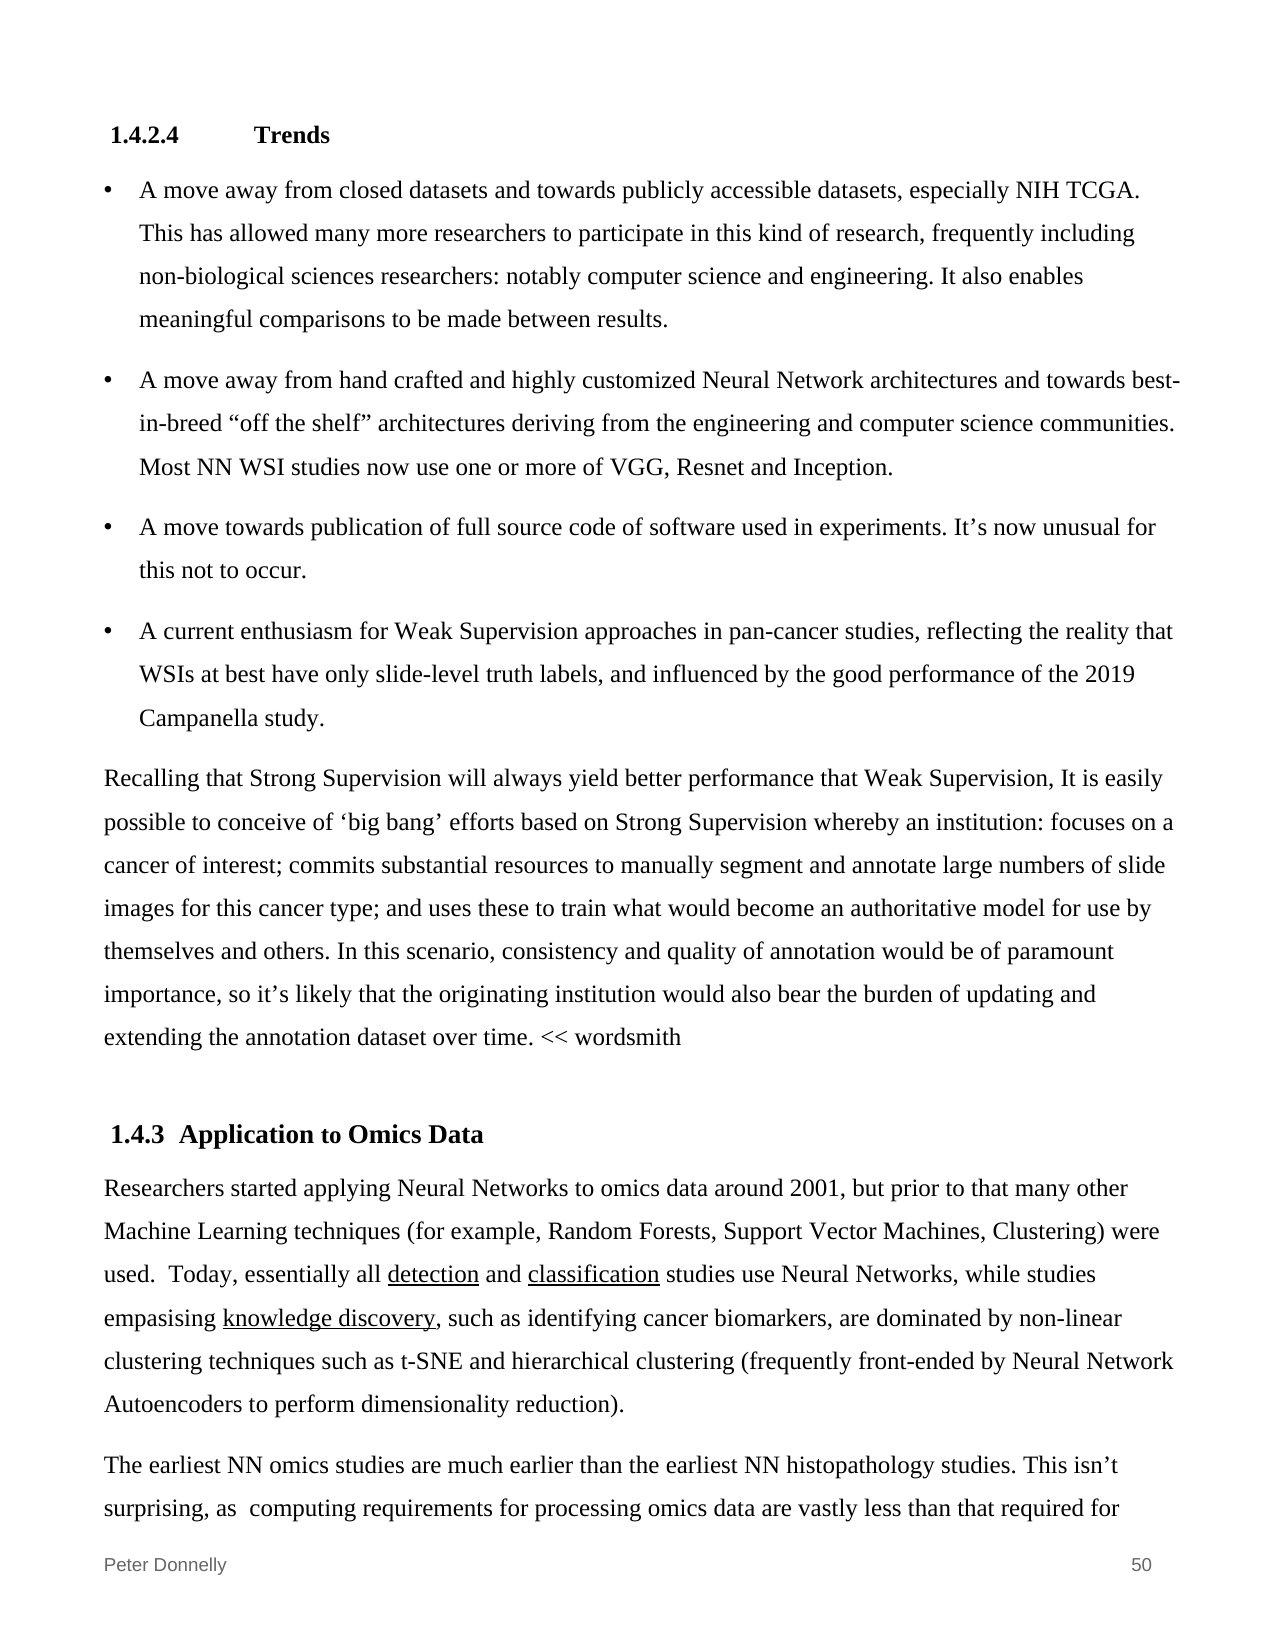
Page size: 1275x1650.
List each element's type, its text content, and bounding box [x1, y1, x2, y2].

subtitle Application to Omics Data [103, 1118, 1181, 1149]
list A move towards publication of full source code of software used in experiments. It’s now unusual for this not to occur. [103, 512, 1181, 584]
list A move away from closed datasets and towards publicly accessible datasets, especially NIH TCGA. This has allowed many more researchers to participate in this kind of research, frequently including non-biological sciences researchers: notably computer science and engineering. It also enables meaningful comparisons to be made between results. [103, 175, 1181, 333]
subtitle Trends [103, 120, 1181, 148]
text Recalling that Strong Supervision will always yield better performance that Weak Supervision, It is easily possible to conceive of ‘big bang’ efforts based on Strong Supervision whereby an institution: focuses on a cancer of interest; commits substantial resources to manually segment and annotate large numbers of slide images for this cancer type; and uses these to train what would become an authoritative model for use by themselves and others. In this scenario, consistency and quality of annotation would be of paramount importance, so it’s likely that the originating institution would also bear the burden of updating and extending the annotation dataset over time. << wordsmith [103, 763, 1181, 1051]
list A current enthusiasm for Weak Supervision approaches in pan-cancer studies, reflecting the reality that WSIs at best have only slide-level truth labels, and influenced by the good performance of the 2019 Campanella study. [103, 616, 1181, 731]
text The earliest NN omics studies are much earlier than the earliest NN histopathology studies. This isn’t surprising, as computing requirements for processing omics data are vastly less than that required for [103, 1450, 1181, 1522]
text Researchers started applying Neural Networks to omics data around 2001, but prior to that many other Machine Learning techniques (for example, Random Forests, Support Vector Machines, Clustering) were used. Today, essentially all detection and classification studies use Neural Networks, while studies empasising knowledge discovery, such as identifying cancer biomarkers, are dominated by non-linear clustering techniques such as t-SNE and hierarchical clustering (frequently front-ended by Neural Network Autoencoders to perform dimensionality reduction). [103, 1173, 1181, 1418]
list A move away from hand crafted and highly customized Neural Network architectures and towards best-in-breed “off the shelf” architectures deriving from the engineering and computer science communities. Most NN WSI studies now use one or more of VGG, Resnet and Inception. [103, 365, 1181, 480]
